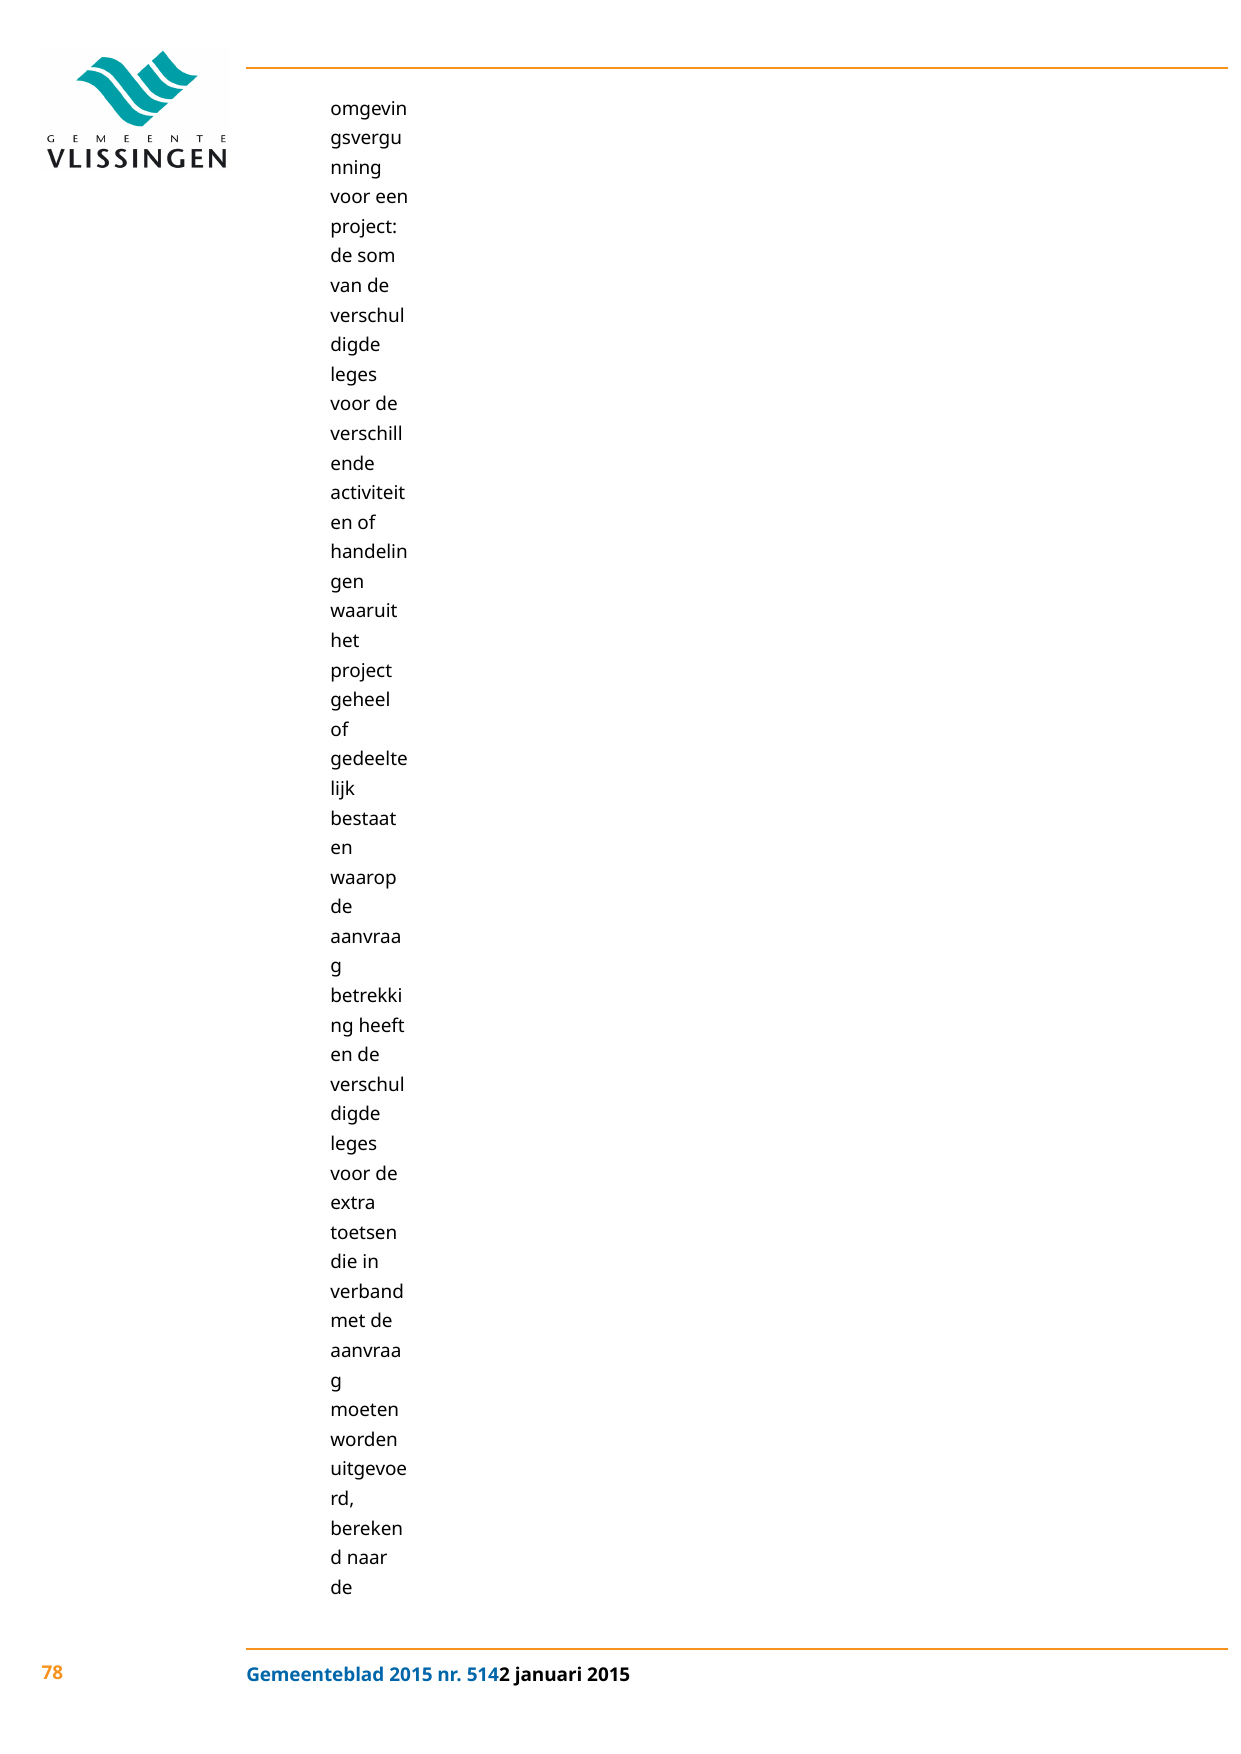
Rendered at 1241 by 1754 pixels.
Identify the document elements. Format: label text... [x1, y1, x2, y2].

table_cell [248, 95, 330, 1600]
table_cell [494, 95, 577, 1600]
table_cell [1069, 95, 1152, 1600]
table_cell omgevingsvergunning voor een project: de som van de verschuldigde leges voor de verschillende activiteiten of handelingen waaruit het project geheel of gedeeltelijk bestaat en waarop de aanvraag betrekking heeft en de verschuldigde leges voor de extra toetsen die in verband met de aanvraag moeten worden uitgevoerd, berekend naar de [330, 95, 412, 1600]
picture [41, 47, 231, 172]
table_cell [905, 95, 987, 1600]
table_cell [823, 95, 905, 1600]
table_cell [659, 95, 741, 1600]
table_cell [741, 95, 823, 1600]
table_cell [987, 95, 1069, 1600]
table_cell [412, 95, 494, 1600]
table_cell [577, 95, 659, 1600]
